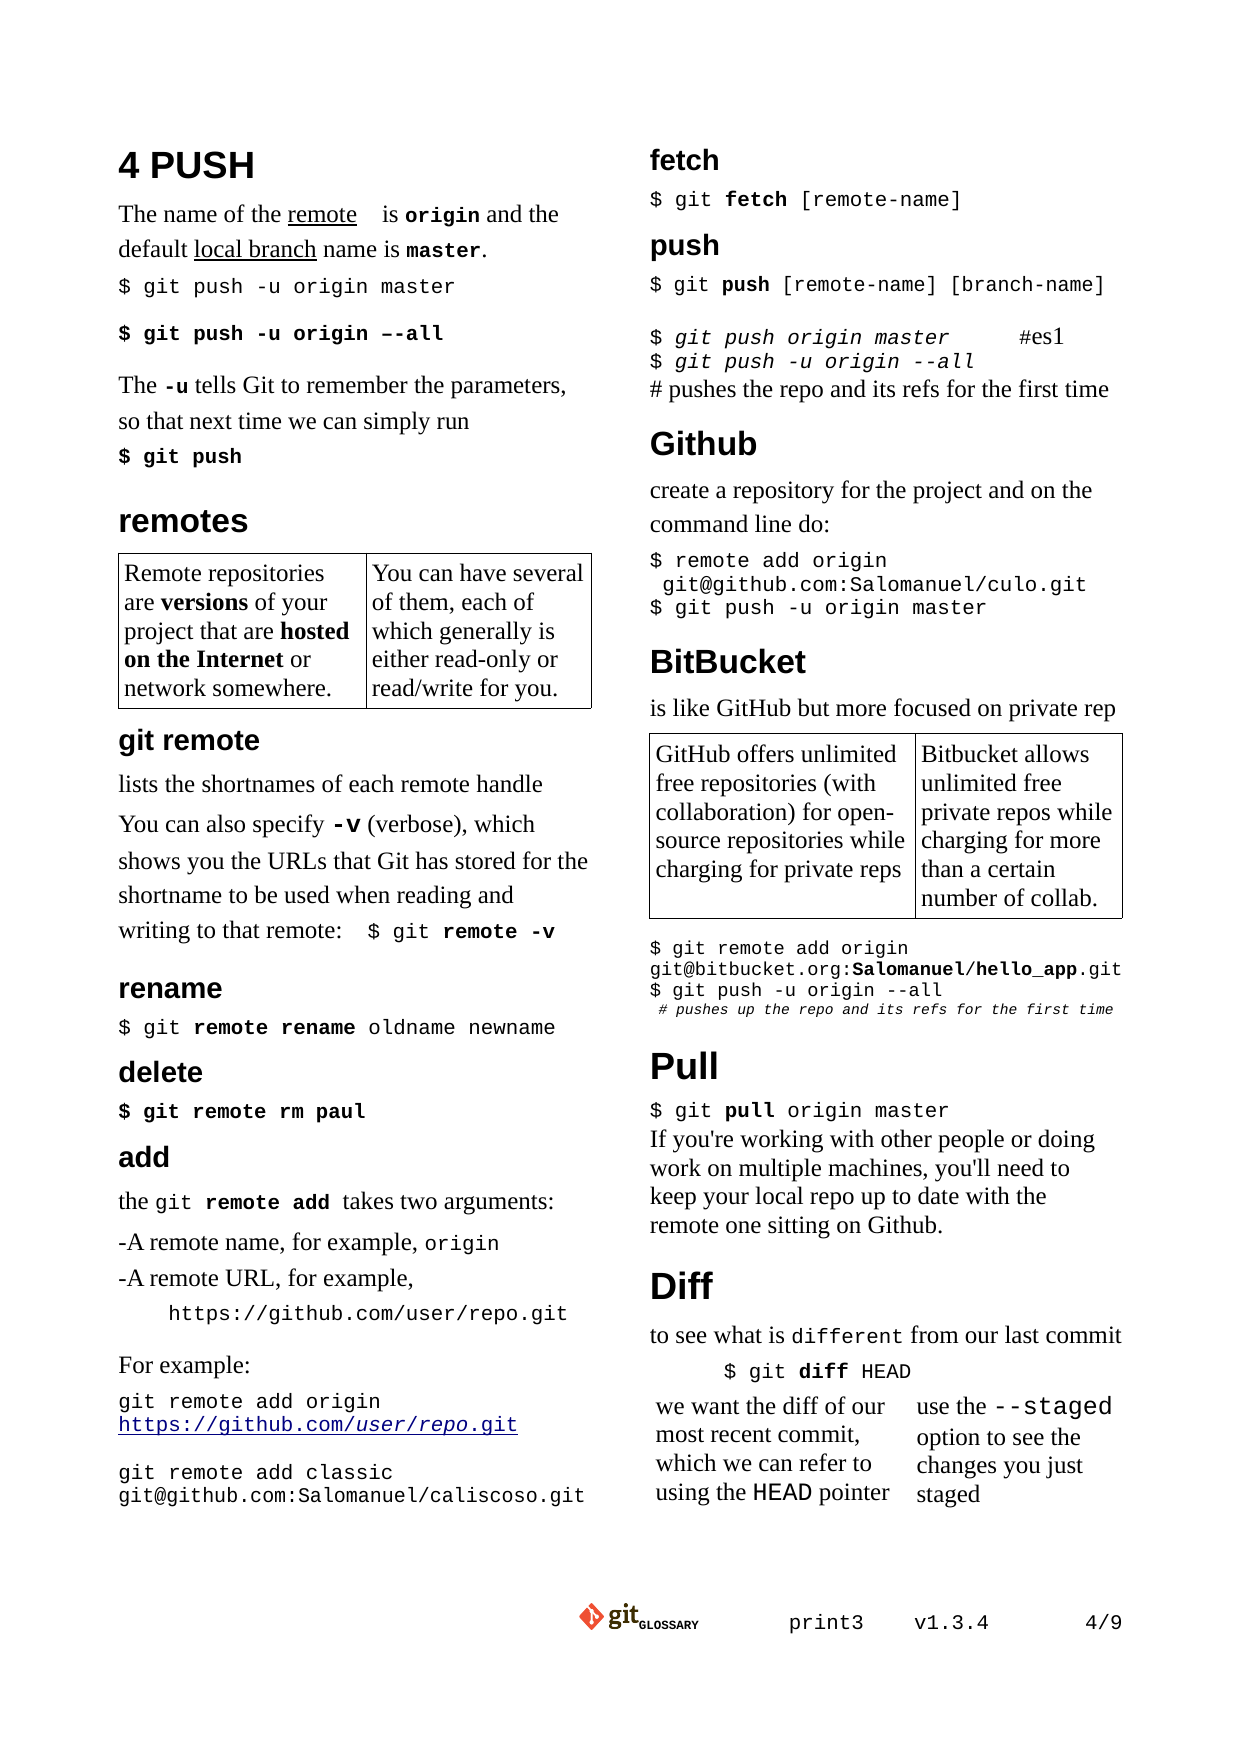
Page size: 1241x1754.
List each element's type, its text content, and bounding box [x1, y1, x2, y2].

text $ git remote add origin git@bitbucket.org:Salomanuel/hello_app.git [649, 939, 1122, 981]
text $ git fetch [remote-name] [649, 189, 1122, 213]
text $ git remote rename oldname newname [118, 1017, 591, 1041]
text The name of the remote is origin and the default local branch name is master. [118, 199, 591, 264]
text git remote add origin https://github.com/user/repo.git [118, 1391, 591, 1438]
text $ git push -u origin master [118, 276, 591, 299]
subtitle 4 PUSH [118, 143, 591, 187]
text is like GitHub but more focused on private rep [649, 693, 1122, 722]
text $ git push [remote-name] [branch-name] [649, 274, 1122, 297]
text # pushes up the repo and its refs for the first time [649, 1002, 1122, 1019]
text The -u tells Git to remember the parameters, so that next time we can simply run [118, 371, 591, 434]
text $ git push -u origin --all [649, 981, 1122, 1002]
text https://github.com/user/repo.git [118, 1303, 591, 1327]
subtitle remotes [118, 501, 591, 540]
text $ git push -u origin --all [649, 351, 1122, 374]
text git@github.com:Salomanuel/culo.git [649, 574, 1122, 597]
text $ remote add origin [649, 550, 1122, 574]
text For example: [118, 1350, 591, 1379]
text create a repository for the project and on the command line do: [649, 475, 1122, 538]
subtitle push [649, 228, 1122, 261]
text $ git push -u origin –-all [118, 323, 591, 347]
subtitle add [118, 1139, 591, 1173]
text -A remote name, for example, origin [118, 1227, 591, 1257]
subtitle Diff [649, 1264, 1122, 1307]
subtitle BitBucket [649, 642, 1122, 680]
table_header GitHub offers unlimited free repositories (with collaboration) for open-source repositories while charging for private reps [650, 734, 915, 917]
table_header You can have several of them, each of which generally is either read-only or read/write for you. [367, 554, 591, 708]
text $ git remote rm paul [118, 1101, 591, 1125]
table_header Bitbucket allows unlimited free private repos while charging for more than a certain number of collab. [916, 734, 1122, 917]
subtitle fetch [649, 143, 1122, 177]
text the git remote add takes two arguments: [118, 1186, 591, 1215]
text If you're working with other people or doing work on multiple machines, you'll need to keep your local repo up to date with the remote one sitting on Github. [649, 1124, 1122, 1239]
text $ git push origin master #es1 [649, 321, 1122, 351]
table_header Remote repositories are versions of your project that are hosted on the Internet or network somewhere. [119, 554, 366, 708]
text $ git diff HEAD [649, 1361, 1122, 1385]
text lists the shortnames of each remote handle [118, 769, 591, 797]
text $ git push [118, 446, 591, 470]
text to see what is different from our last commit [649, 1320, 1122, 1349]
text $ git push -u origin master [649, 597, 1122, 621]
table_header we want the diff of our most recent commit, which we can refer to using the HEAD pointer [650, 1385, 911, 1513]
text -A remote URL, for example, [118, 1263, 591, 1291]
subtitle rename [118, 971, 591, 1004]
picture [579, 1603, 639, 1630]
table_header use the --staged option to see the changes you just staged [911, 1385, 1122, 1513]
text git remote add classic git@github.com:Salomanuel/caliscoso.git [118, 1462, 591, 1509]
text $ git pull origin master [649, 1100, 1122, 1124]
text # pushes the repo and its refs for the first time [649, 374, 1122, 403]
subtitle git remote [118, 722, 591, 756]
subtitle Github [649, 424, 1122, 463]
subtitle Pull [649, 1044, 1122, 1088]
text You can also specify -v (verbose), which shows you the URLs that Git has stored for the shortname to be used when reading and writing to that remote: $ git remote -v [118, 809, 591, 944]
subtitle delete [118, 1055, 591, 1089]
